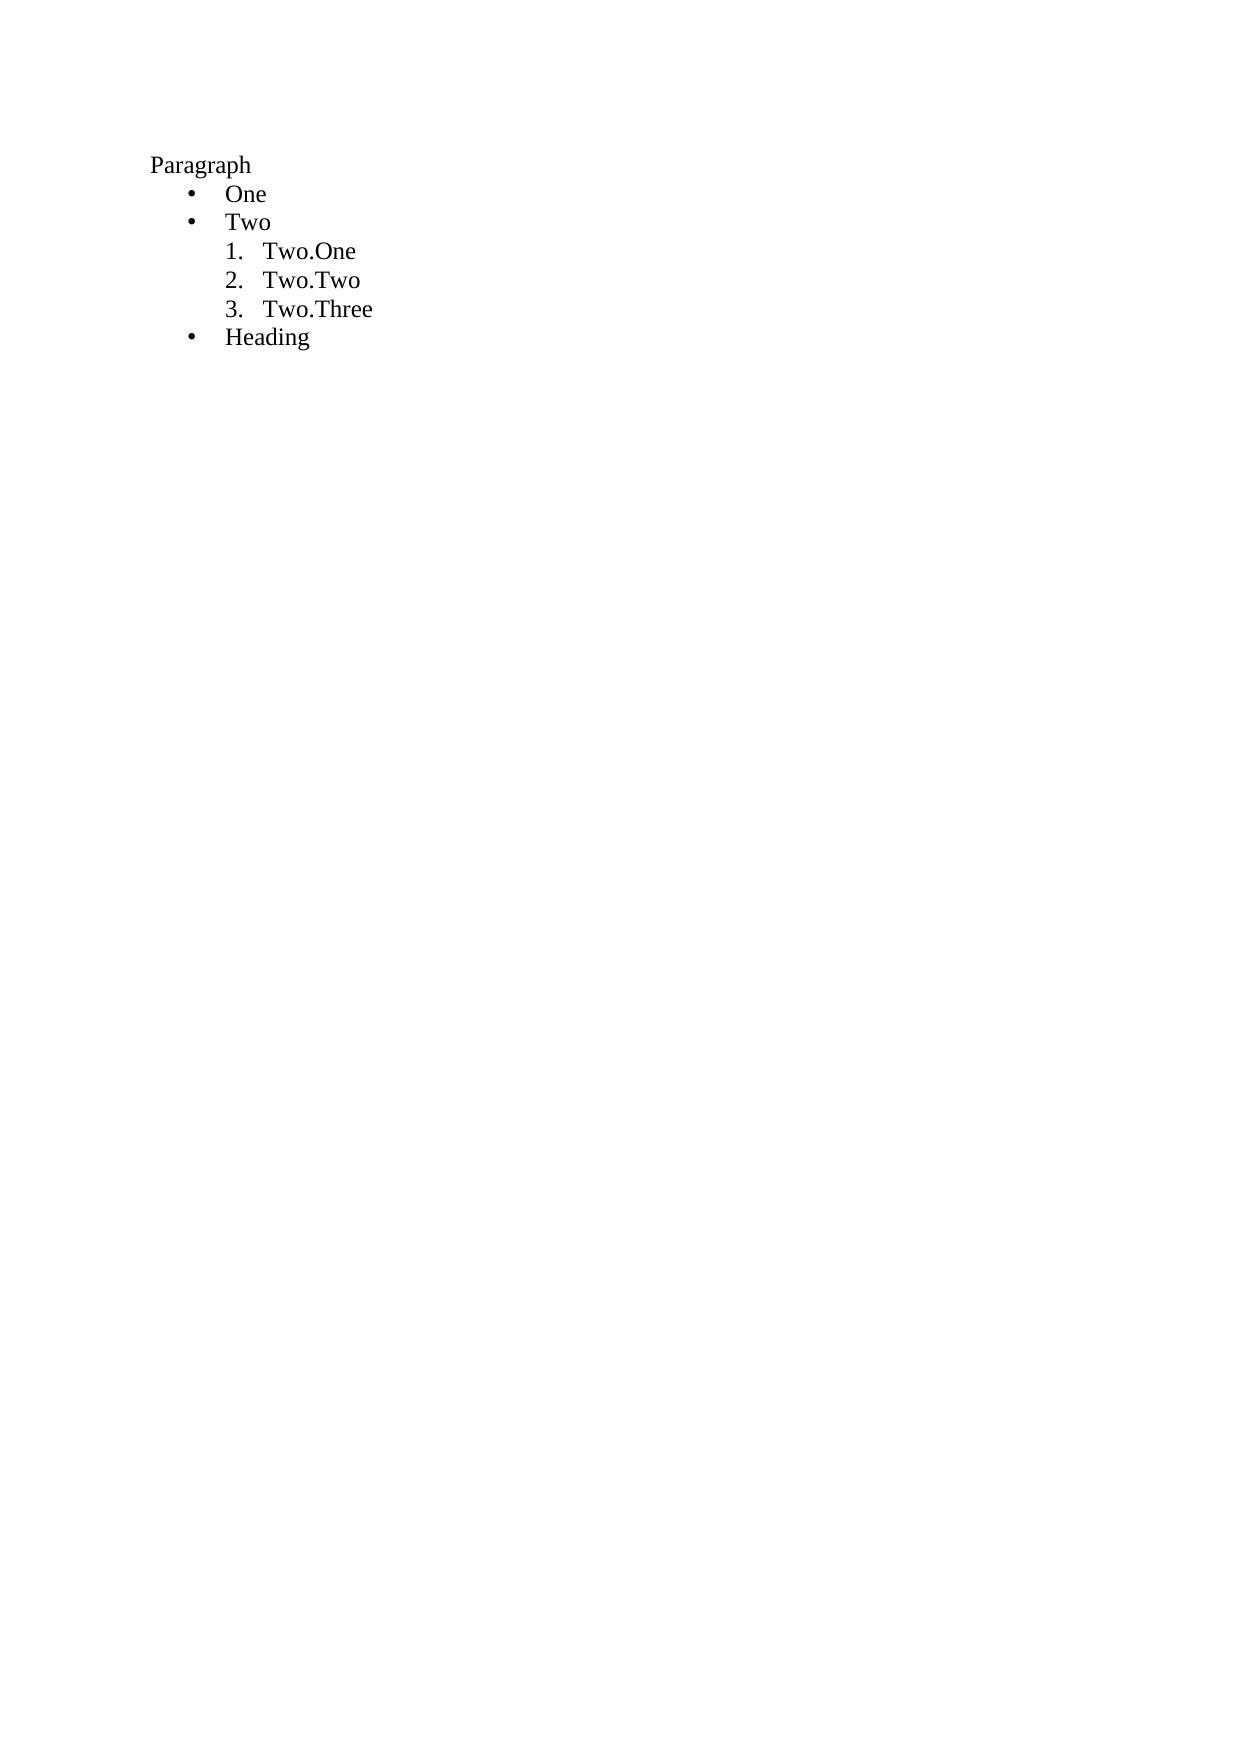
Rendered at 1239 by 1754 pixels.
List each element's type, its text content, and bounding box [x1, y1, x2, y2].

text One [187, 179, 1089, 207]
text Two.Two [225, 265, 1089, 294]
text Two.One [225, 236, 1089, 265]
text Two [187, 207, 1089, 236]
text Heading [187, 322, 1089, 351]
text Two.Three [225, 294, 1089, 322]
list Paragraph [150, 150, 1089, 179]
